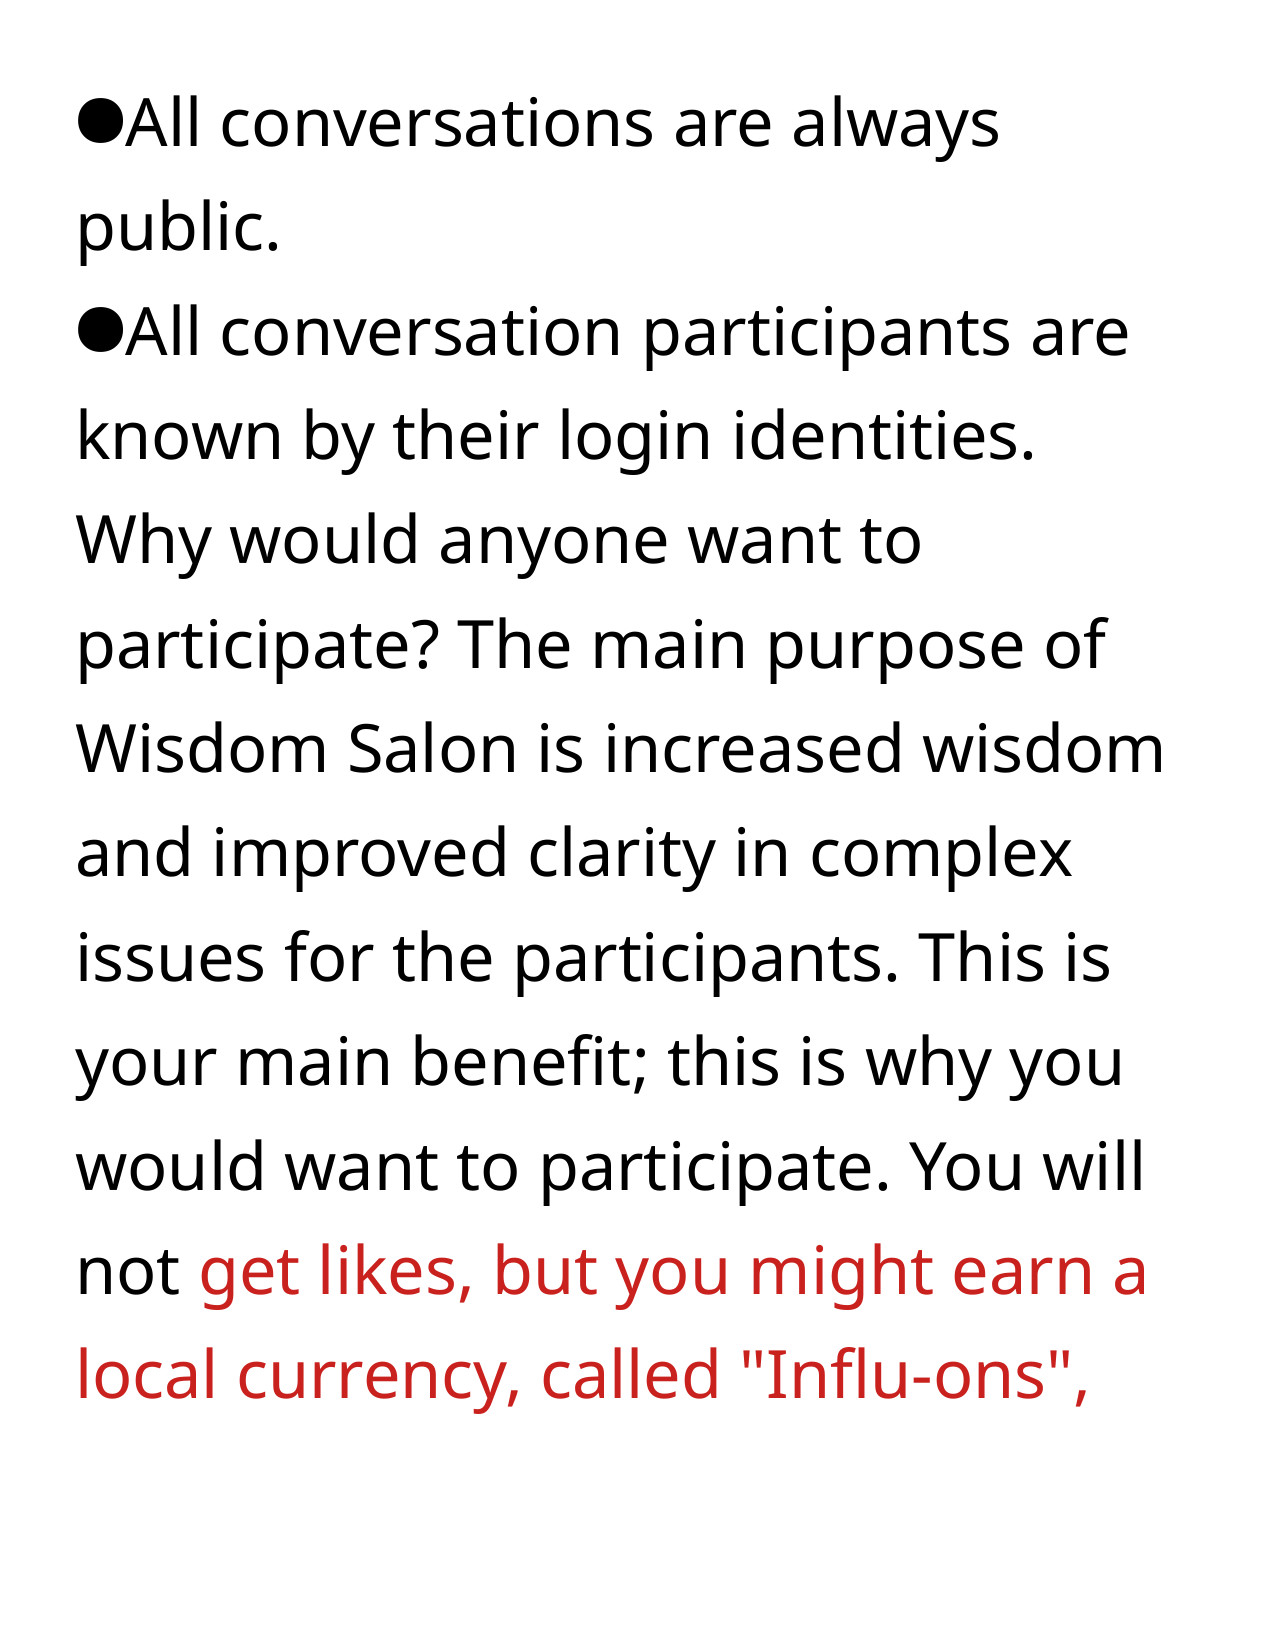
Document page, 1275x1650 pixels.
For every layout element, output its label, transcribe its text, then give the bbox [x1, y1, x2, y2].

list All conversation participants are known by their login identities. [75, 284, 1200, 479]
text Why would anyone want to participate? The main purpose of Wisdom Salon is increased wisdom and improved clarity in complex issues for the participants. This is your main benefit; this is why you would want to participate. You will not get likes, but you might earn a local currency, called "Influ-ons", [75, 492, 1200, 1418]
list All conversations are always public. [75, 75, 1200, 270]
